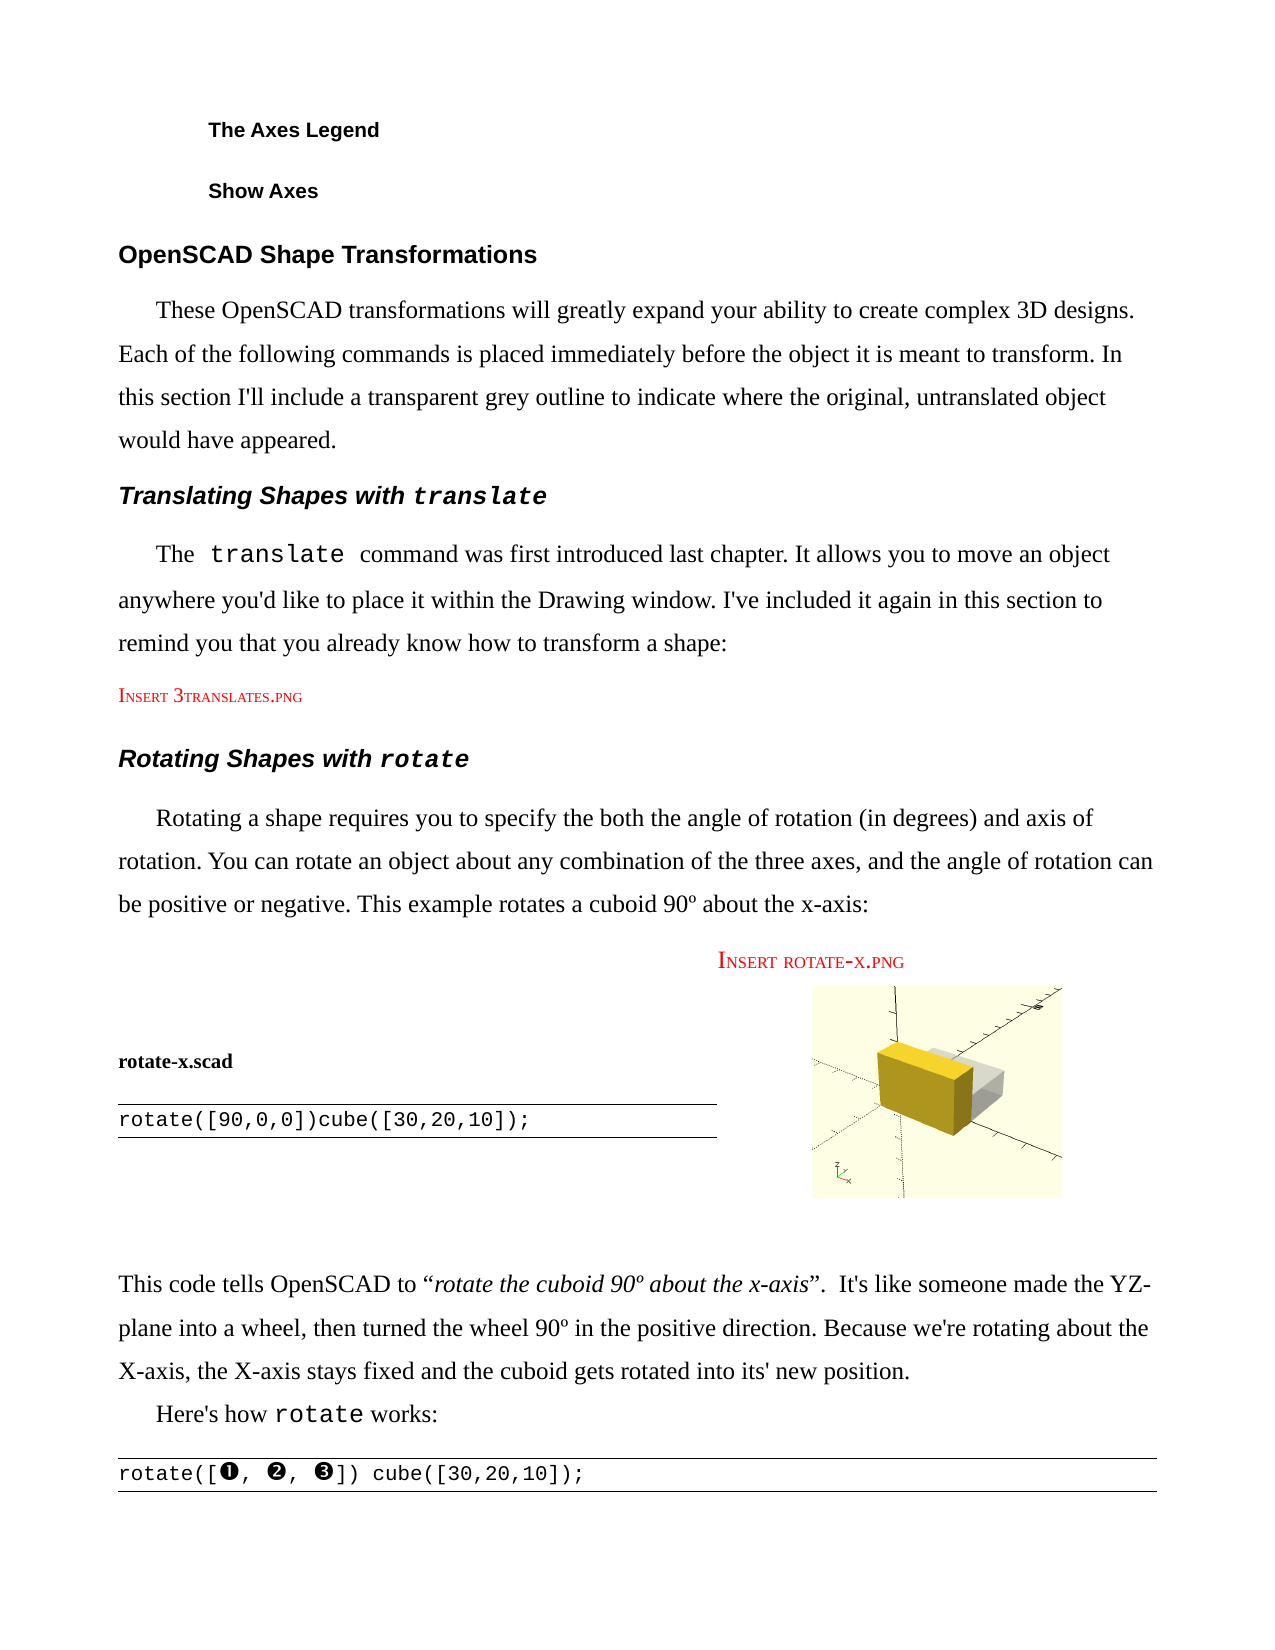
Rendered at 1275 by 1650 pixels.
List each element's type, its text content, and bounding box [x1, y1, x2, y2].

table_header Insert rotate-x.png [718, 933, 1157, 1226]
text rotate([, , ]) cube([30,20,10]); [118, 1459, 1157, 1491]
text The translate command was first introduced last chapter. It allows you to move an object anywhere you'd like to place it within the Drawing window. I've included it again in this section to remind you that you already know how to transform a shape: [118, 539, 1157, 657]
subtitle OpenSCAD Shape Transformations [118, 240, 1157, 269]
subtitle Rotating Shapes with rotate [118, 744, 1157, 775]
text This code tells OpenSCAD to “rotate the cuboid 90º about the x-axis”. It's like someone made the YZ-plane into a wheel, then turned the wheel 90º in the positive direction. Because we're rotating about the X-axis, the X-axis stays fixed and the cuboid gets rotated into its' new position. [118, 1269, 1157, 1384]
table_header rotate([90,0,0])cube([30,20,10]); [118, 1105, 717, 1137]
text Insert 3translates.png [118, 683, 1157, 707]
text Rotating a shape requires you to specify the both the angle of rotation (in degrees) and axis of rotation. You can rotate an object about any combination of the three axes, and the angle of rotation can be positive or negative. This example rotates a cuboid 90º about the x-axis: [118, 803, 1157, 918]
subtitle The Axes Legend [118, 118, 1157, 142]
picture [812, 986, 1063, 1198]
subtitle Show Axes [118, 179, 1157, 203]
table_header [118, 1138, 717, 1226]
subtitle Translating Shapes with translate [118, 481, 1157, 512]
text These OpenSCAD transformations will greatly expand your ability to create complex 3D designs. Each of the following commands is placed immediately before the object it is meant to transform. In this section I'll include a transparent grey outline to indicate where the original, untranslated object would have appeared. [118, 296, 1157, 454]
table_header rotate-x.scad [118, 933, 717, 1104]
text Here's how rotate works: [118, 1399, 1157, 1430]
